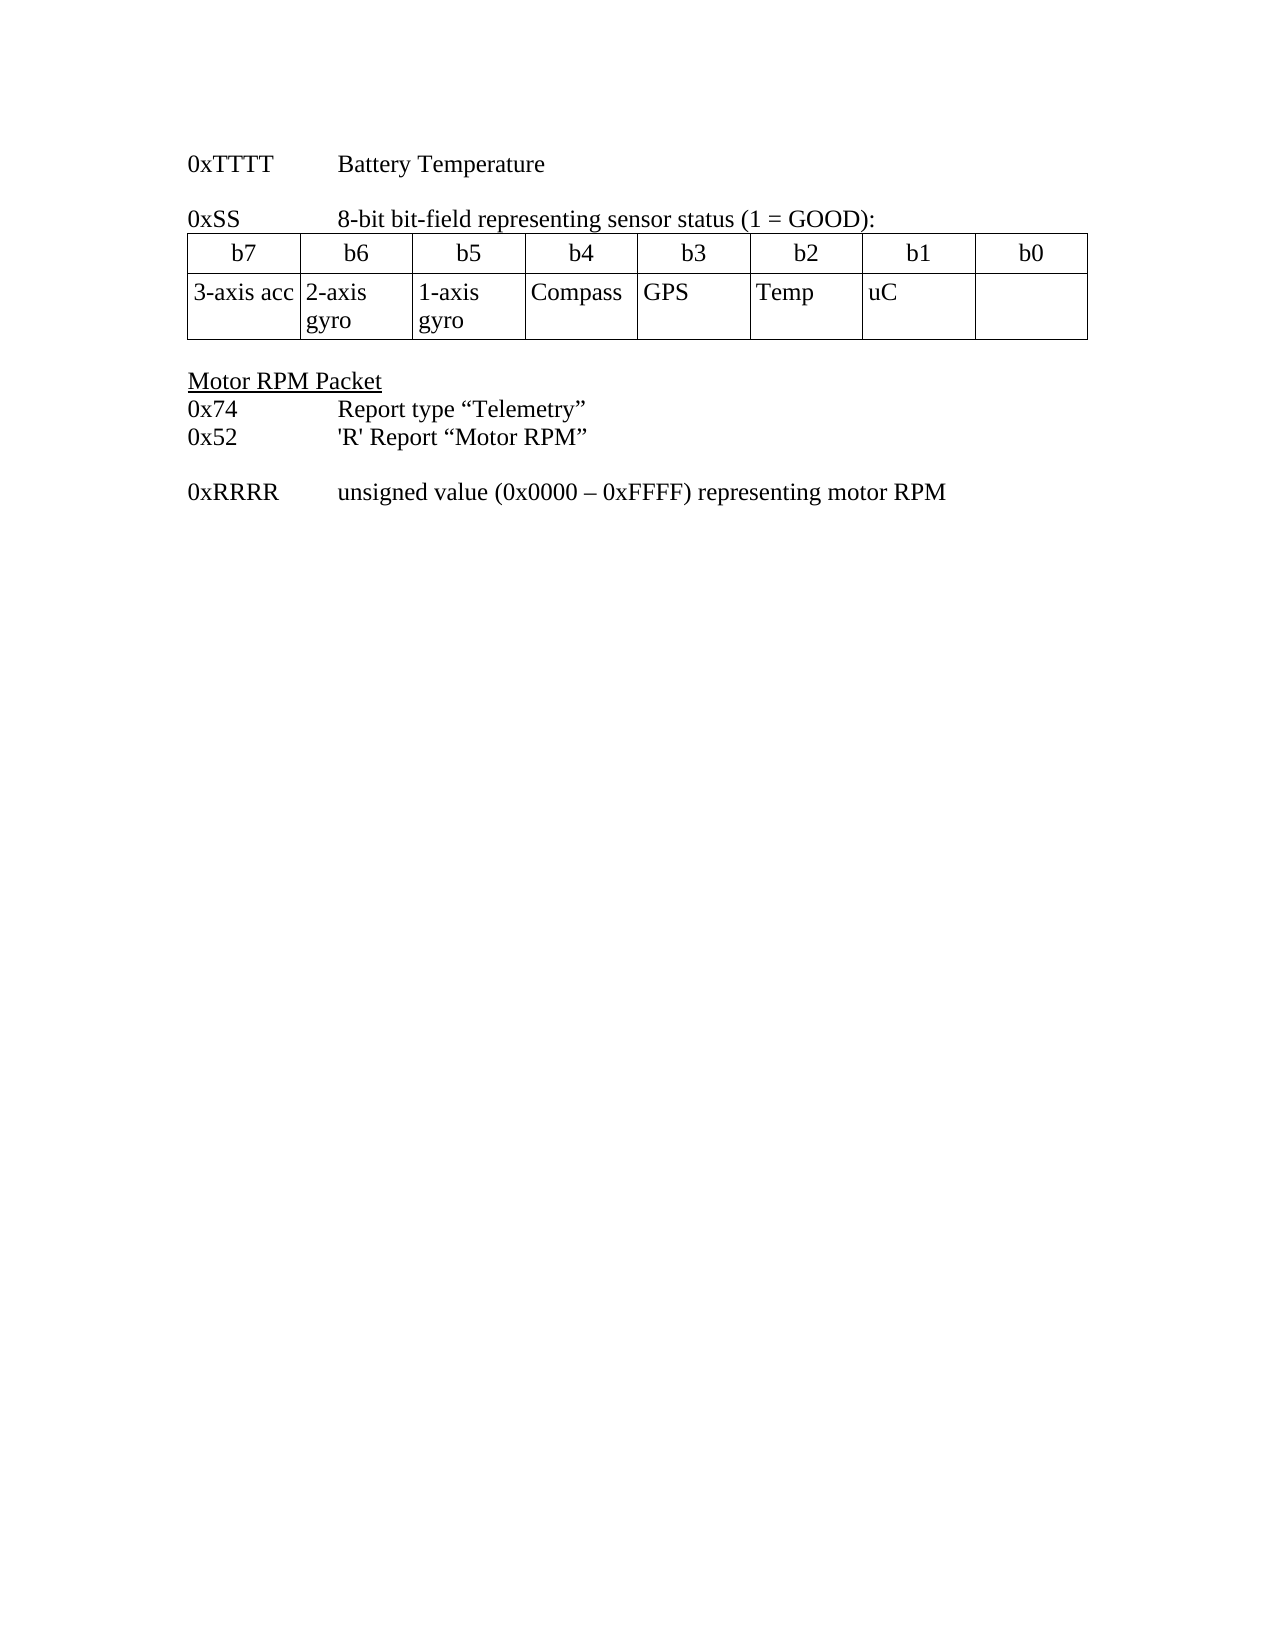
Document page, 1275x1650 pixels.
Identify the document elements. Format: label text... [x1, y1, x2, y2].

table_header b7 [188, 234, 300, 272]
table_header b1 [863, 234, 975, 272]
table_cell 3-axis acc [188, 274, 300, 339]
text 0x74 Report type “Telemetry” [187, 395, 1087, 423]
table_header b0 [976, 234, 1087, 272]
table_header b4 [526, 234, 637, 272]
text Motor RPM Packet [187, 367, 1087, 395]
table_cell GPS [638, 274, 750, 339]
table_cell Temp [751, 274, 862, 339]
table_header b2 [751, 234, 862, 272]
text 0xRRRR unsigned value (0x0000 – 0xFFFF) representing motor RPM [187, 478, 1087, 506]
table_header b3 [638, 234, 750, 272]
table_cell 2-axis gyro [301, 274, 412, 339]
text 0x52 'R' Report “Motor RPM” [187, 423, 1087, 450]
table_cell uC [863, 274, 975, 339]
text 0xSS 8-bit bit-field representing sensor status (1 = GOOD): [187, 205, 1087, 233]
table_cell 1-axis gyro [413, 274, 525, 339]
table_header b6 [301, 234, 412, 272]
table_header b5 [413, 234, 525, 272]
text 0xTTTT Battery Temperature [187, 150, 1087, 178]
table_cell [976, 274, 1087, 339]
table_cell Compass [526, 274, 637, 339]
